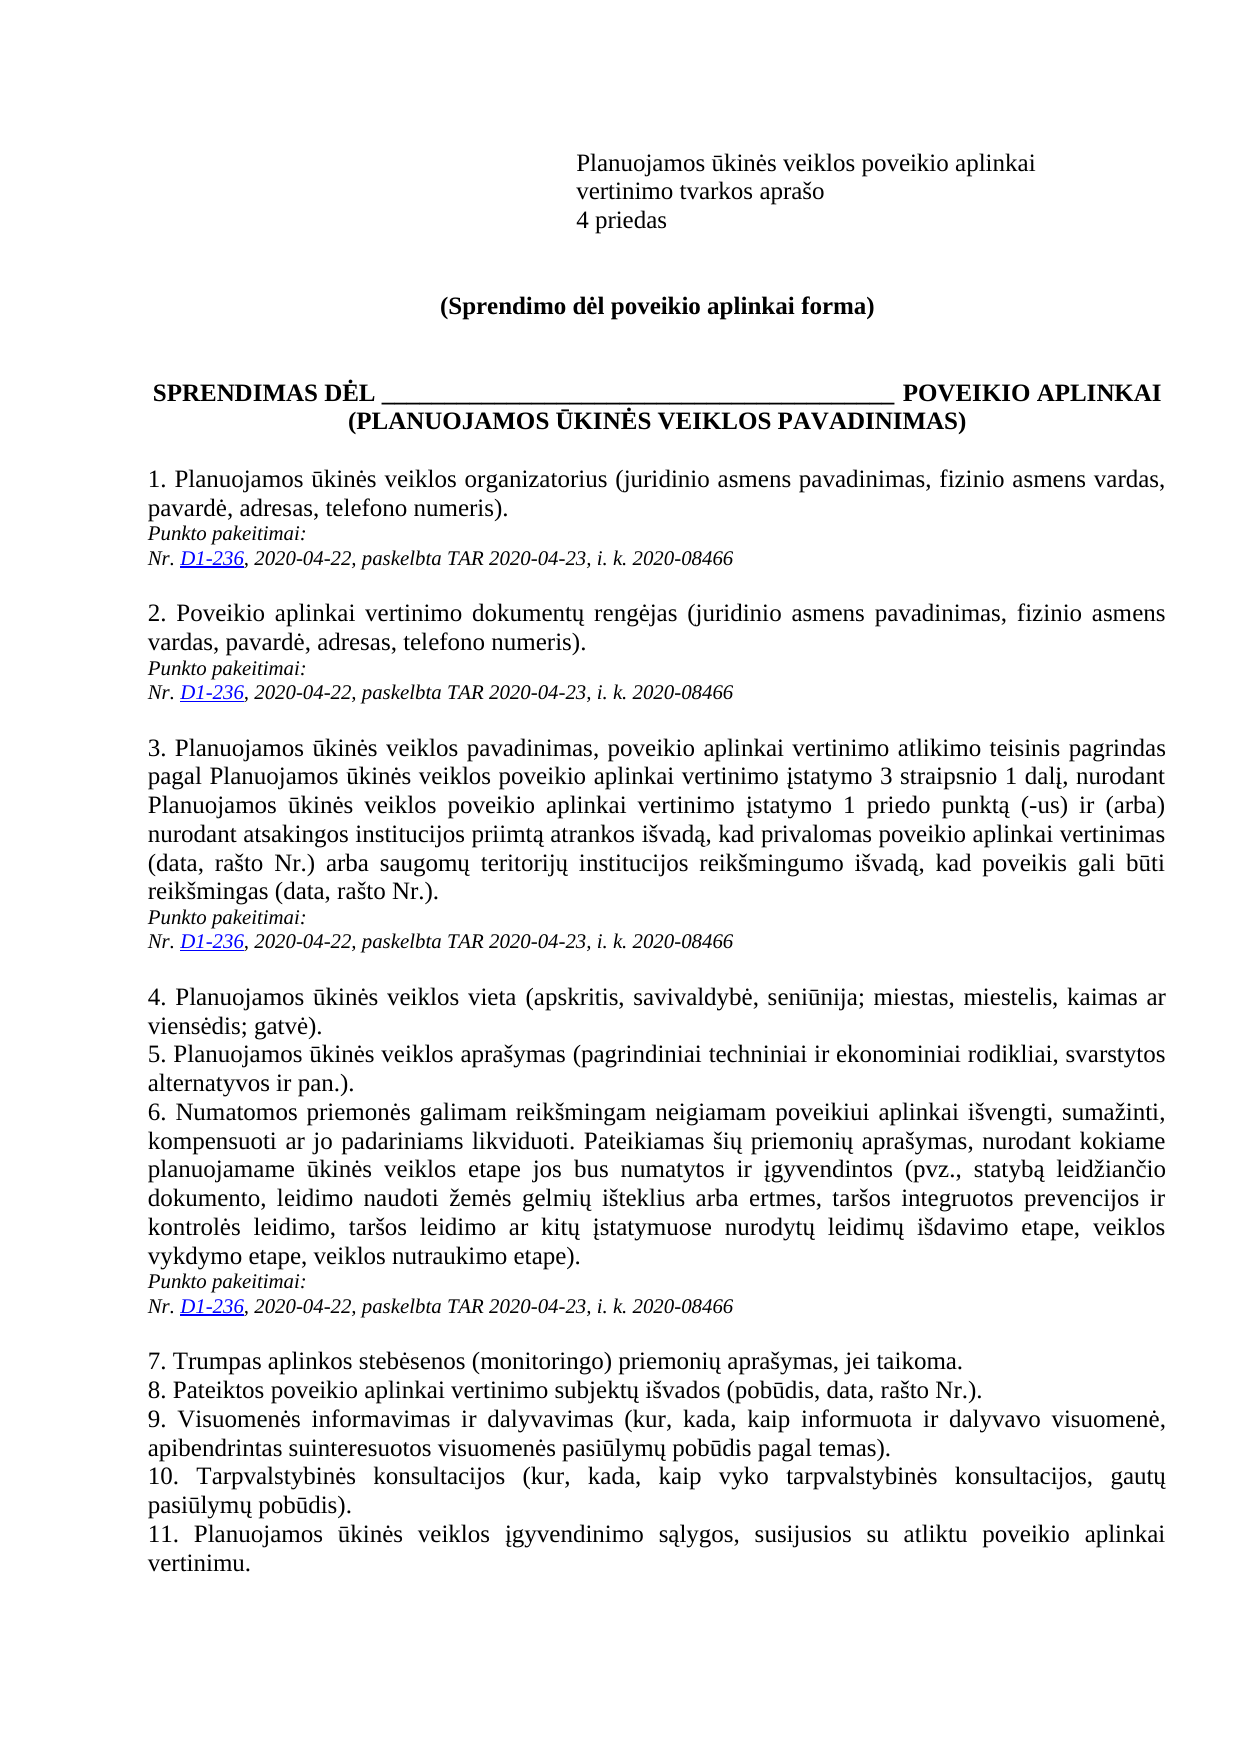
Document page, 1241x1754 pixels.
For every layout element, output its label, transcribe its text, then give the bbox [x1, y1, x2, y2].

text 8. Pateiktos poveikio aplinkai vertinimo subjektų išvados (pobūdis, data, rašto Nr.). [148, 1375, 1167, 1404]
text 5. Planuojamos ūkinės veiklos aprašymas (pagrindiniai techniniai ir ekonominiai rodikliai, svarstytos alternatyvos ir pan.). [148, 1039, 1167, 1097]
text Punkto pakeitimai: [148, 656, 1167, 680]
text Punkto pakeitimai: [148, 905, 1167, 929]
text Nr. D1-236, 2020-04-22, paskelbta TAR 2020-04-23, i. k. 2020-08466 [148, 1293, 1167, 1318]
text 11. Planuojamos ūkinės veiklos įgyvendinimo sąlygos, susijusios su atliktu poveikio aplinkai vertinimu. [148, 1519, 1167, 1576]
text Punkto pakeitimai: [148, 1269, 1167, 1293]
text SPRENDIMAS DĖL _________________________________________ POVEIKIO APLINKAI [148, 378, 1167, 406]
text 3. Planuojamos ūkinės veiklos pavadinimas, poveikio aplinkai vertinimo atlikimo teisinis pagrindas pagal Planuojamos ūkinės veiklos poveikio aplinkai vertinimo įstatymo 3 straipsnio 1 dalį, nurodant Planuojamos ūkinės veiklos poveikio aplinkai vertinimo įstatymo 1 priedo punktą (-us) ir (arba) nurodant atsakingos institucijos priimtą atrankos išvadą, kad privalomas poveikio aplinkai vertinimas (data, rašto Nr.) arba saugomų teritorijų institucijos reikšmingumo išvadą, kad poveikis gali būti reikšmingas (data, rašto Nr.). [148, 733, 1167, 905]
text 1. Planuojamos ūkinės veiklos organizatorius (juridinio asmens pavadinimas, fizinio asmens vardas, pavardė, adresas, telefono numeris). [148, 464, 1167, 521]
text Planuojamos ūkinės veiklos poveikio aplinkai [576, 148, 1167, 176]
text (PLANUOJAMOS ŪKINĖS VEIKLOS PAVADINIMAS) [148, 406, 1167, 435]
text 4 priedas [576, 205, 1167, 234]
text 10. Tarpvalstybinės konsultacijos (kur, kada, kaip vyko tarpvalstybinės konsultacijos, gautų pasiūlymų pobūdis). [148, 1461, 1167, 1519]
text Punkto pakeitimai: [148, 521, 1167, 545]
text Nr. D1-236, 2020-04-22, paskelbta TAR 2020-04-23, i. k. 2020-08466 [148, 680, 1167, 704]
text Nr. D1-236, 2020-04-22, paskelbta TAR 2020-04-23, i. k. 2020-08466 [148, 545, 1167, 569]
text 4. Planuojamos ūkinės veiklos vieta (apskritis, savivaldybė, seniūnija; miestas, miestelis, kaimas ar viensėdis; gatvė). [148, 982, 1167, 1039]
text 9. Visuomenės informavimas ir dalyvavimas (kur, kada, kaip informuota ir dalyvavo visuomenė, apibendrintas suinteresuotos visuomenės pasiūlymų pobūdis pagal temas). [148, 1404, 1167, 1461]
text 7. Trumpas aplinkos stebėsenos (monitoringo) priemonių aprašymas, jei taikoma. [148, 1346, 1167, 1375]
text vertinimo tvarkos aprašo [576, 176, 1167, 205]
text 6. Numatomos priemonės galimam reikšmingam neigiamam poveikiui aplinkai išvengti, sumažinti, kompensuoti ar jo padariniams likviduoti. Pateikiamas šių priemonių aprašymas, nurodant kokiame planuojamame ūkinės veiklos etape jos bus numatytos ir įgyvendintos (pvz., statybą leidžiančio dokumento, leidimo naudoti žemės gelmių išteklius arba ertmes, taršos integruotos prevencijos ir kontrolės leidimo, taršos leidimo ar kitų įstatymuose nurodytų leidimų išdavimo etape, veiklos vykdymo etape, veiklos nutraukimo etape). [148, 1097, 1167, 1269]
text 2. Poveikio aplinkai vertinimo dokumentų rengėjas (juridinio asmens pavadinimas, fizinio asmens vardas, pavardė, adresas, telefono numeris). [148, 598, 1167, 656]
text Nr. D1-236, 2020-04-22, paskelbta TAR 2020-04-23, i. k. 2020-08466 [148, 929, 1167, 953]
text (Sprendimo dėl poveikio aplinkai forma) [148, 291, 1167, 320]
